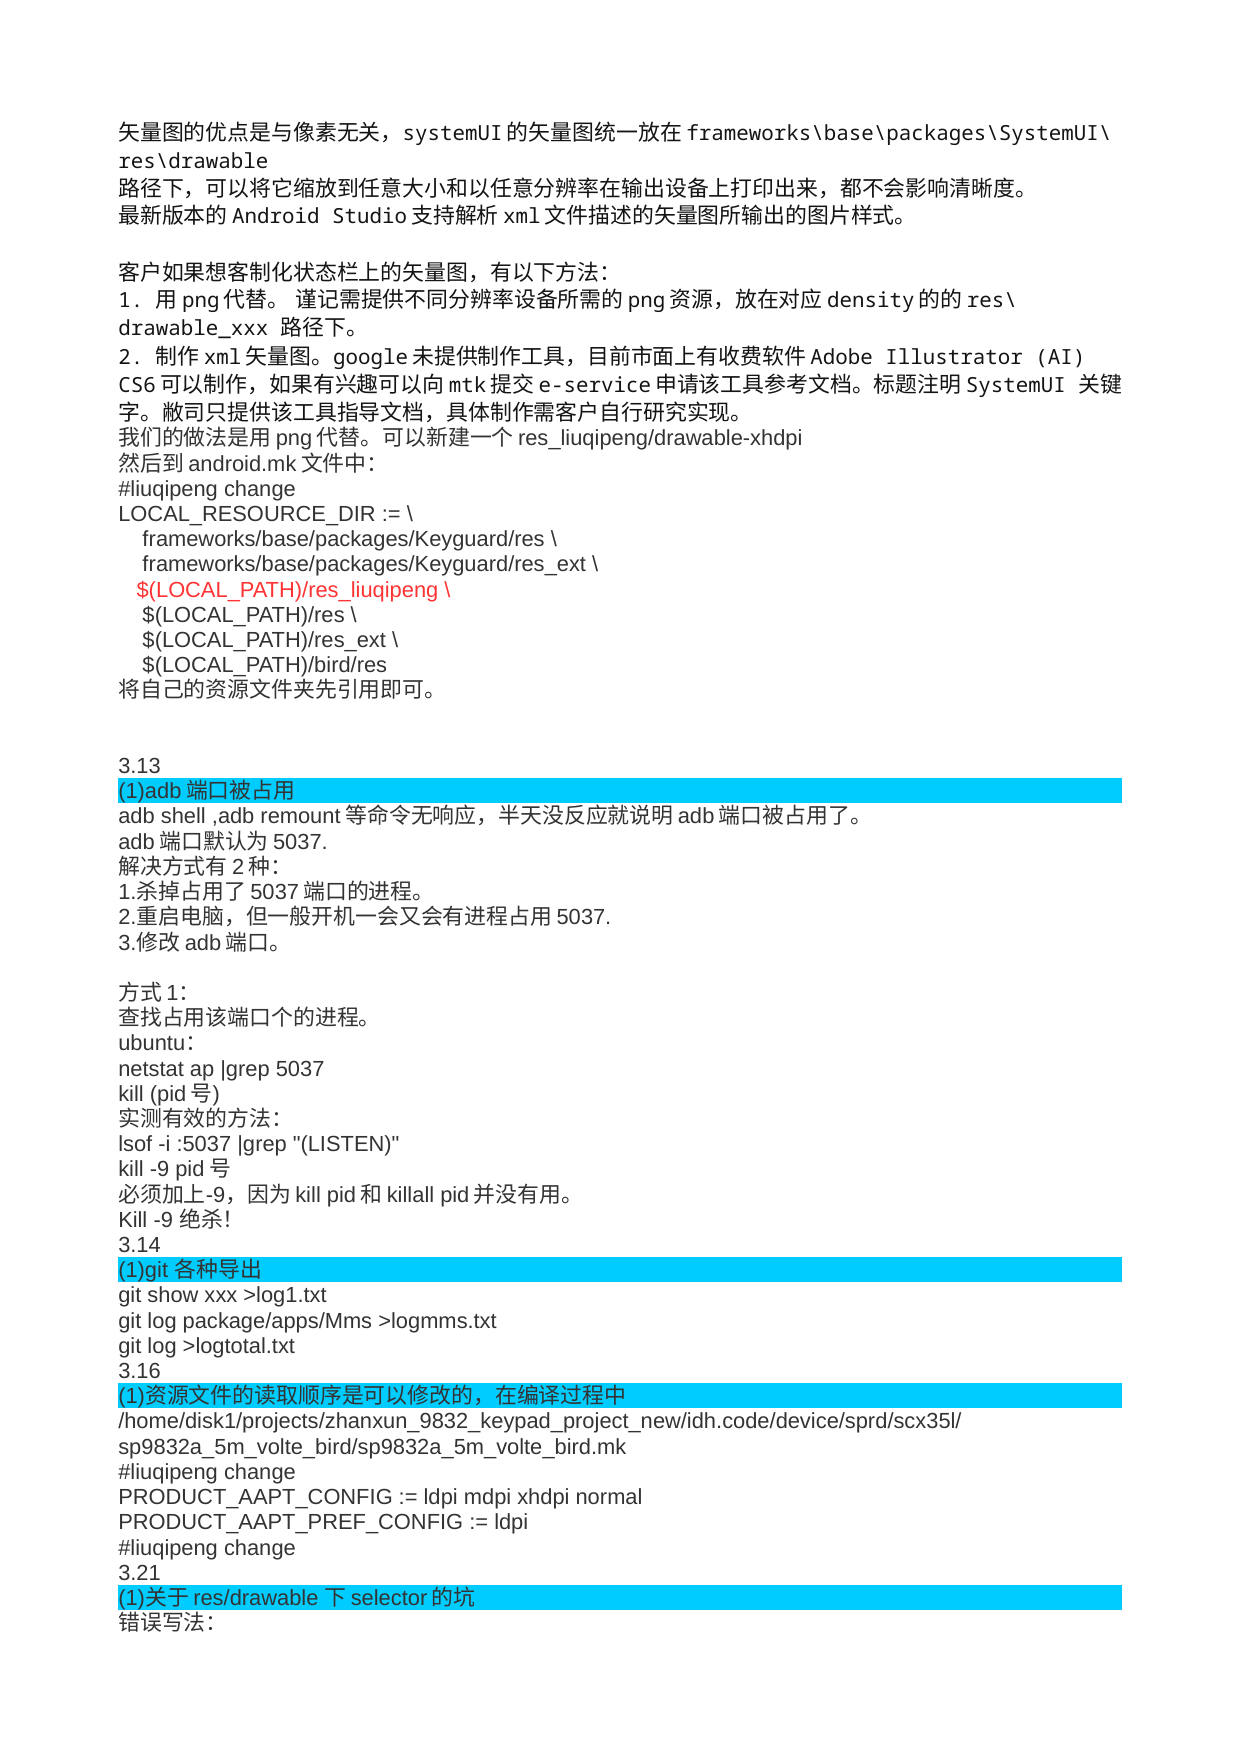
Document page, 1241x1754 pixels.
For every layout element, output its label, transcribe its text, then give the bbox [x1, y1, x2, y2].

text $(LOCAL_PATH)/res_liuqipeng \ [118, 577, 1122, 602]
text 解决方式有2种： [118, 854, 1122, 879]
text netstat ap |grep 5037 [118, 1056, 1122, 1081]
text PRODUCT_AAPT_PREF_CONFIG := ldpi [118, 1509, 1122, 1534]
text #liuqipeng change [118, 476, 1122, 501]
text 1. 用png代替。 谨记需提供不同分辨率设备所需的png资源，放在对应density的的res\drawable_xxx 路径下。 [118, 285, 1122, 342]
text 1.杀掉占用了5037端口的进程。 [118, 879, 1122, 904]
text frameworks/base/packages/Keyguard/res \ [118, 526, 1122, 551]
text 3.16 [118, 1358, 1122, 1383]
text kill (pid号) [118, 1081, 1122, 1106]
text 矢量图的优点是与像素无关，systemUI的矢量图统一放在frameworks\base\packages\SystemUI\res\drawable [118, 118, 1122, 175]
text 最新版本的Android Studio支持解析xml文件描述的矢量图所输出的图片样式。 [118, 202, 1122, 230]
text Kill -9 绝杀！ [118, 1207, 1122, 1232]
text 然后到android.mk文件中： [118, 451, 1122, 476]
text $(LOCAL_PATH)/bird/res [118, 652, 1122, 677]
text 3.14 [118, 1232, 1122, 1257]
text 错误写法： [118, 1610, 1122, 1635]
text adb shell ,adb remount等命令无响应，半天没反应就说明adb端口被占用了。 [118, 803, 1122, 829]
text 客户如果想客制化状态栏上的矢量图，有以下方法： [118, 258, 1122, 285]
text 3.修改adb端口。 [118, 929, 1122, 955]
text #liuqipeng change [118, 1459, 1122, 1484]
text git log package/apps/Mms >logmms.txt [118, 1308, 1122, 1333]
text #liuqipeng change [118, 1534, 1122, 1560]
text $(LOCAL_PATH)/res \ [118, 602, 1122, 627]
text (1)关于res/drawable 下selector的坑 [118, 1585, 1122, 1610]
text 2. 制作xml矢量图。google未提供制作工具，目前市面上有收费软件Adobe Illustrator (AI) CS6可以制作，如果有兴趣可以向mtk提交e-service申请该工具参考文档。标题注明SystemUI 关键字。敝司只提供该工具指导文档，具体制作需客户自行研究实现。 [118, 342, 1122, 425]
text 实测有效的方法： [118, 1106, 1122, 1131]
text frameworks/base/packages/Keyguard/res_ext \ [118, 551, 1122, 577]
text 将自己的资源文件夹先引用即可。 [118, 677, 1122, 703]
text 3.21 [118, 1560, 1122, 1585]
text kill -9 pid号 [118, 1156, 1122, 1182]
text 查找占用该端口个的进程。 [118, 1005, 1122, 1030]
text 3.13 [118, 753, 1122, 778]
text PRODUCT_AAPT_CONFIG := ldpi mdpi xhdpi normal [118, 1484, 1122, 1509]
text /home/disk1/projects/zhanxun_9832_keypad_project_new/idh.code/device/sprd/scx35l/sp9832a_5m_volte_bird/sp9832a_5m_volte_bird.mk [118, 1408, 1122, 1459]
text 路径下，可以将它缩放到任意大小和以任意分辨率在输出设备上打印出来，都不会影响清晰度。 [118, 175, 1122, 202]
text 必须加上-9，因为kill pid和killall pid并没有用。 [118, 1182, 1122, 1207]
text 方式1： [118, 980, 1122, 1005]
text (1)资源文件的读取顺序是可以修改的，在编译过程中 [118, 1383, 1122, 1408]
text adb端口默认为5037. [118, 829, 1122, 854]
text git show xxx >log1.txt [118, 1282, 1122, 1308]
text 2.重启电脑，但一般开机一会又会有进程占用5037. [118, 904, 1122, 929]
text lsof -i :5037 |grep "(LISTEN)" [118, 1131, 1122, 1156]
text ubuntu： [118, 1030, 1122, 1056]
text LOCAL_RESOURCE_DIR := \ [118, 501, 1122, 526]
text 我们的做法是用png代替。可以新建一个res_liuqipeng/drawable-xhdpi [118, 425, 1122, 451]
text (1)git 各种导出 [118, 1257, 1122, 1282]
text $(LOCAL_PATH)/res_ext \ [118, 627, 1122, 652]
text (1)adb端口被占用 [118, 778, 1122, 803]
text git log >logtotal.txt [118, 1333, 1122, 1358]
